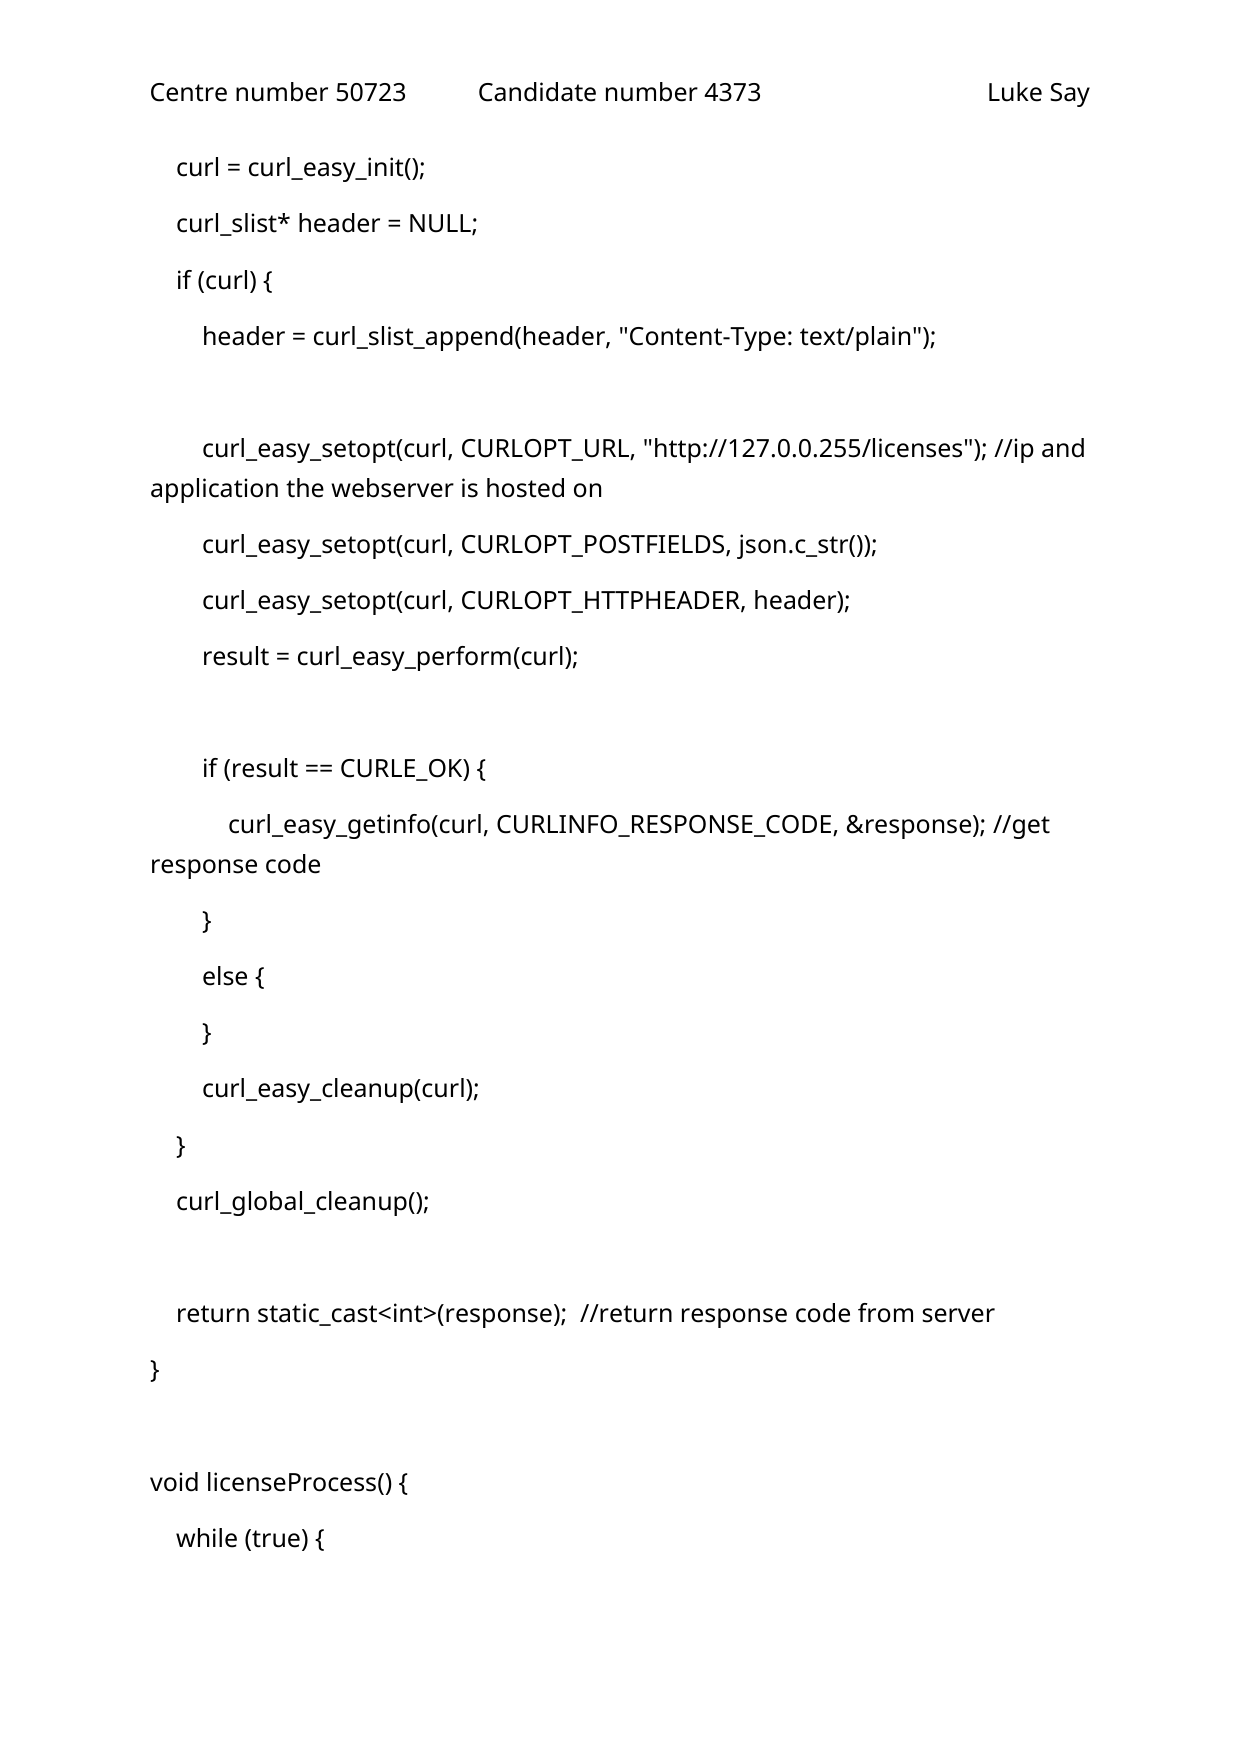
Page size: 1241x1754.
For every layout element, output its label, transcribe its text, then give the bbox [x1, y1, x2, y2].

text curl_easy_setopt(curl, CURLOPT_POSTFIELDS, json.c_str()); [150, 526, 1090, 560]
text curl = curl_easy_init(); [150, 150, 1090, 184]
text else { [150, 959, 1090, 993]
text } [150, 1127, 1090, 1161]
text curl_easy_setopt(curl, CURLOPT_URL, "http://127.0.0.255/licenses"); //ip and application the webserver is hosted on [150, 431, 1090, 504]
text result = curl_easy_perform(curl); [150, 639, 1090, 673]
text header = curl_slist_append(header, "Content-Type: text/plain"); [150, 318, 1090, 352]
text return static_cast<int>(response); //return response code from server [150, 1296, 1090, 1330]
text } [150, 903, 1090, 937]
text curl_easy_getinfo(curl, CURLINFO_RESPONSE_CODE, &response); //get response code [150, 807, 1090, 881]
text } [150, 1015, 1090, 1049]
text curl_easy_setopt(curl, CURLOPT_HTTPHEADER, header); [150, 582, 1090, 617]
text curl_global_cleanup(); [150, 1183, 1090, 1217]
text curl_slist* header = NULL; [150, 206, 1090, 240]
text void licenseProcess() { [150, 1464, 1090, 1498]
text if (result == CURLE_OK) { [150, 751, 1090, 785]
text if (curl) { [150, 262, 1090, 296]
text while (true) { [150, 1520, 1090, 1554]
text curl_easy_cleanup(curl); [150, 1071, 1090, 1105]
text } [150, 1352, 1090, 1386]
